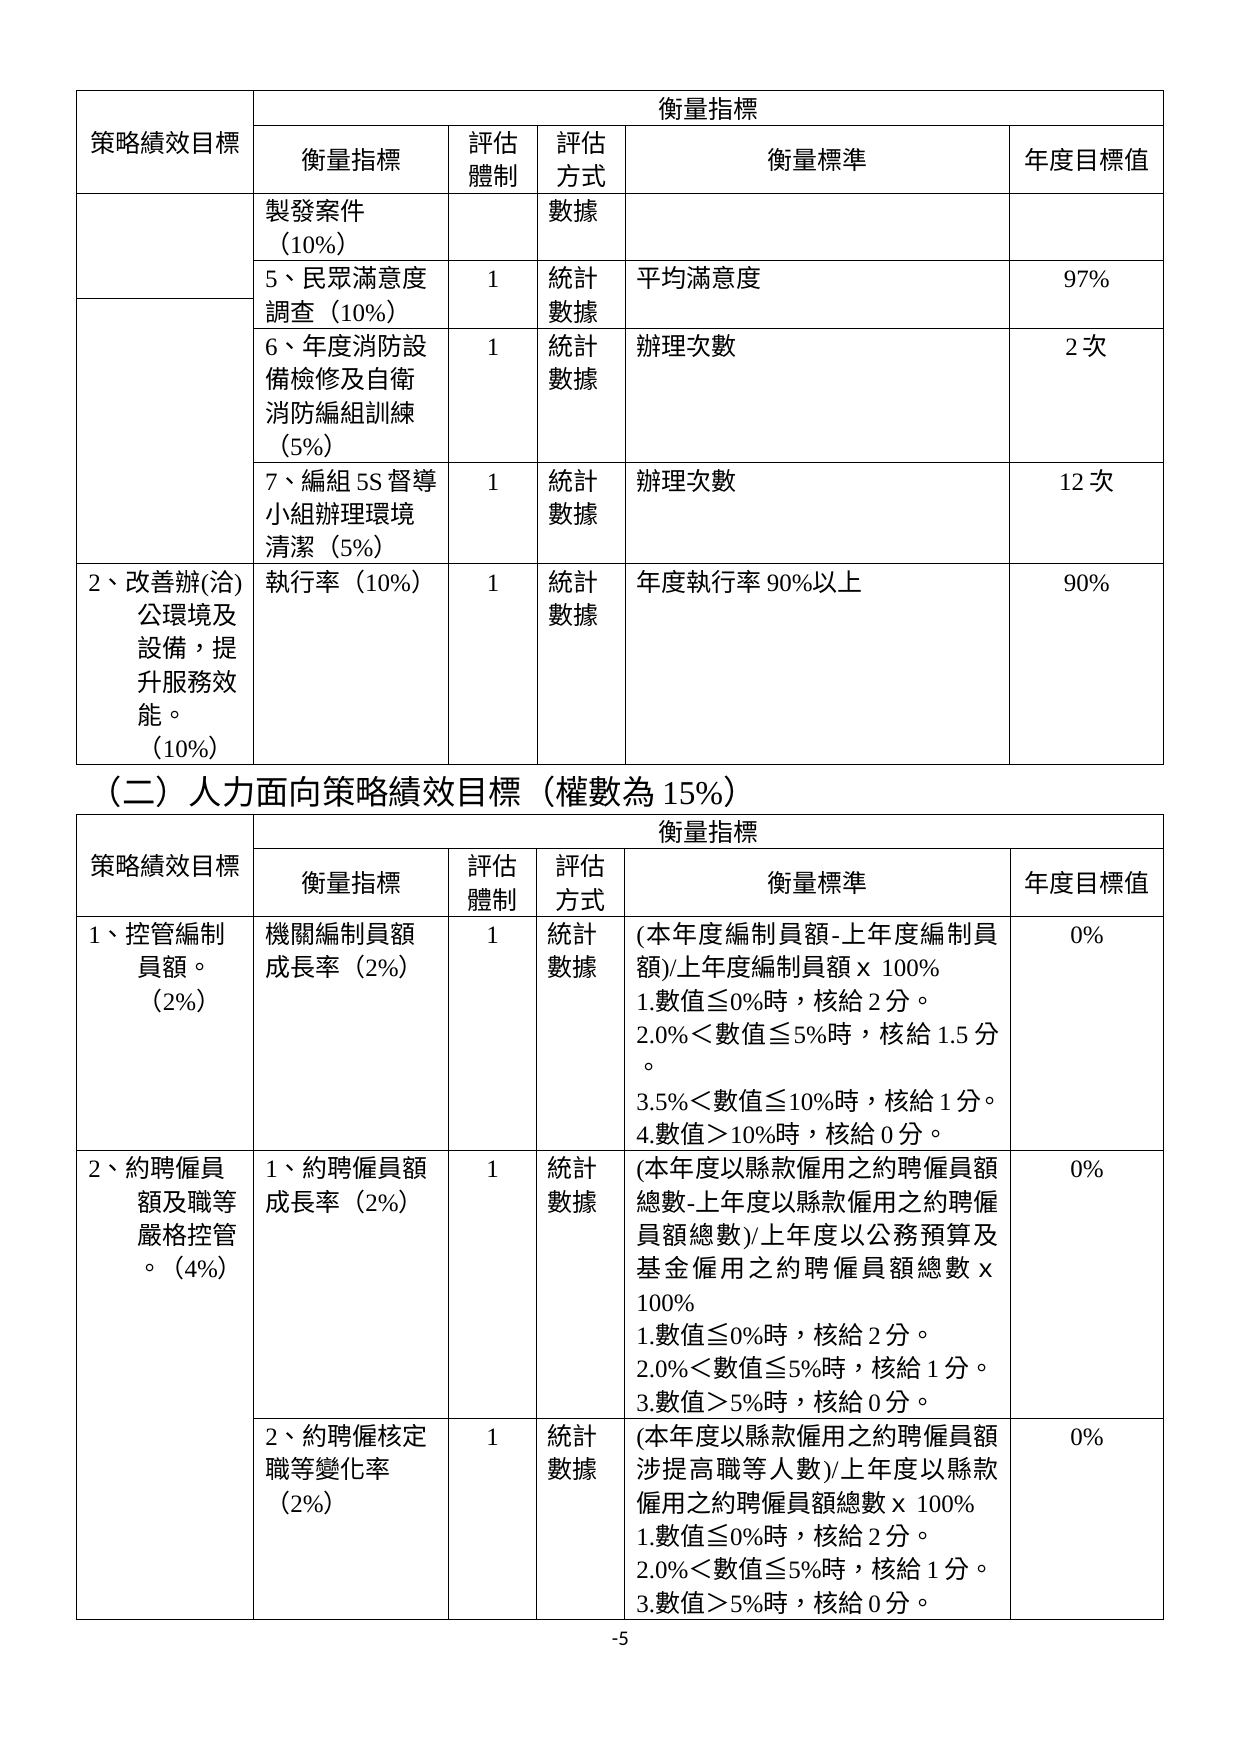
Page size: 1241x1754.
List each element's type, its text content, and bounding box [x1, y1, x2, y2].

table_cell [77, 299, 253, 328]
table_cell 評估體制 [449, 126, 537, 192]
table_cell 執行率（10%） [254, 564, 448, 764]
table_cell 統計數據 [538, 261, 625, 328]
table_cell 改善辦(洽)公環境及設備，提升服務效能。（10%） [77, 564, 253, 764]
table_cell (本年度以縣款僱用之約聘僱員額總數-上年度以縣款僱用之約聘僱員額總數)/上年度以公務預算及基金僱用之約聘僱員額總數ｘ100% 1.數值≦0%時，核給2分。 2.0%＜數值≦5%時，核給1分。 3.數值＞5%時，核給0分。 [625, 1151, 1010, 1418]
table_cell 統計數據 [537, 1151, 624, 1418]
table_cell 年度目標值 [1010, 126, 1163, 192]
table_cell 0% [1011, 1151, 1163, 1418]
table_cell 1 [449, 1419, 536, 1619]
table_cell 統計數據 [537, 1419, 624, 1619]
table_cell (本年度以縣款僱用之約聘僱員額涉提高職等人數)/上年度以縣款僱用之約聘僱員額總數ｘ100% 1.數值≦0%時，核給2分。 2.0%＜數值≦5%時，核給1分。 3.數值＞5%時，核給0分。 [625, 1419, 1010, 1619]
table_cell 1 [449, 463, 537, 563]
table_cell [77, 260, 253, 298]
table_header 策略績效目標 [77, 91, 253, 192]
table_cell 約聘僱員額及職等嚴格控管。（4%） [77, 1151, 253, 1418]
table_cell 1 [449, 1151, 536, 1418]
table_cell 統計數據 [537, 917, 624, 1150]
table_cell 1 [449, 917, 536, 1150]
table_cell 97% [1010, 261, 1163, 328]
table_cell 衡量指標 [254, 849, 448, 916]
table_cell 衡量指標 [254, 126, 448, 192]
table_cell 統計數據 [538, 329, 625, 462]
table_cell [77, 328, 253, 462]
table_cell 衡量標準 [625, 849, 1010, 916]
table_cell 衡量標準 [626, 126, 1009, 192]
table_header 衡量指標 [254, 815, 1163, 848]
table_cell 2次 [1010, 329, 1163, 462]
table_cell 2、約聘僱核定職等變化率（2%） [254, 1419, 448, 1619]
table_cell 12次 [1010, 463, 1163, 563]
table_cell [626, 194, 1009, 260]
table_cell 0% [1011, 1419, 1163, 1619]
table_cell 0% [1011, 917, 1163, 1150]
table_cell 1、約聘僱員額成長率（2%） [254, 1151, 448, 1418]
table_cell 評估方式 [537, 849, 624, 916]
table_cell 1 [449, 329, 537, 462]
table_cell 1 [449, 564, 537, 764]
table_cell 評估方式 [538, 126, 625, 192]
table_cell [1010, 194, 1163, 260]
table_header 衡量指標 [254, 91, 1163, 125]
table_cell 6、年度消防設備檢修及自衛消防編組訓練（5%） [254, 329, 448, 462]
table_cell [77, 462, 253, 563]
table_cell 年度執行率90%以上 [626, 564, 1009, 764]
table_cell 評估體制 [449, 849, 536, 916]
table_cell 數據 [538, 194, 625, 260]
table_cell [77, 1418, 253, 1619]
table_cell 1 [449, 261, 537, 328]
table_cell 辦理次數 [626, 463, 1009, 563]
table_cell 平均滿意度 [626, 261, 1009, 328]
table_cell (本年度編制員額-上年度編制員額)/上年度編制員額ｘ100% 1.數值≦0%時，核給2分。 2.0%＜數值≦5%時，核給1.5分。 3.5%＜數值≦10%時，核給1分。 4.數值＞10%時，核給0分。 [625, 917, 1010, 1150]
table_cell [77, 194, 253, 260]
text （二）人力面向策略績效目標（權數為15%） [88, 765, 1152, 814]
table_cell 5、民眾滿意度調查（10%） [254, 261, 448, 328]
table_header 策略績效目標 [77, 815, 253, 916]
table_cell 7、編組5S督導小組辦理環境清潔（5%） [254, 463, 448, 563]
table_cell 統計數據 [538, 463, 625, 563]
table_cell 年度目標值 [1011, 849, 1163, 916]
table_cell 辦理次數 [626, 329, 1009, 462]
table_cell 機關編制員額成長率（2%） [254, 917, 448, 1150]
table_cell [449, 194, 537, 260]
table_cell 控管編制員額。（2%） [77, 917, 253, 1150]
table_cell 統計數據 [538, 564, 625, 764]
table_cell 製發案件（10%） [254, 194, 448, 260]
table_cell 90% [1010, 564, 1163, 764]
